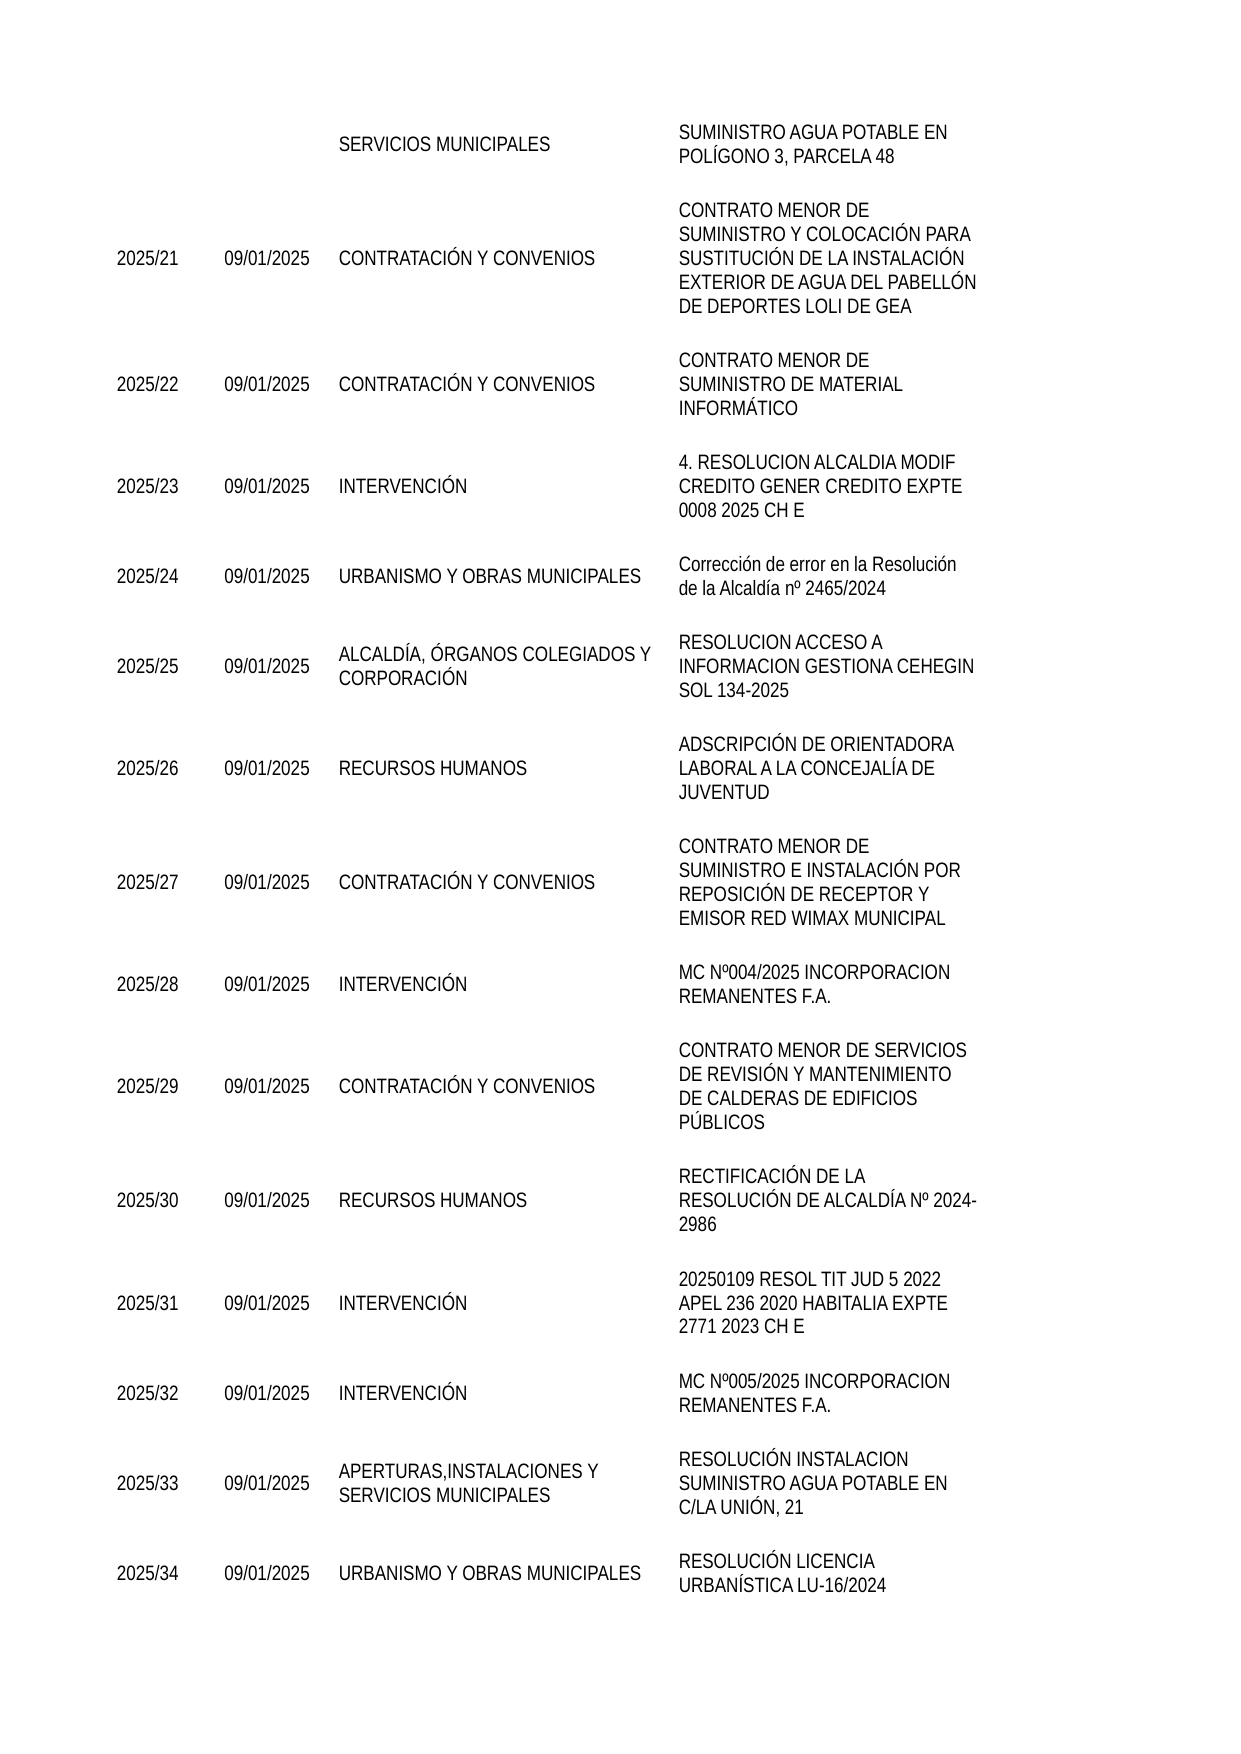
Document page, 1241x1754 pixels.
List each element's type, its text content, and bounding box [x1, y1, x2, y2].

table_cell [223, 421, 337, 448]
table_cell CONTRATACIÓN Y CONVENIOS [337, 1037, 677, 1136]
table_cell [337, 1418, 677, 1445]
table_cell [982, 1445, 1116, 1520]
table_cell [982, 1037, 1116, 1136]
table_cell [982, 731, 1116, 806]
table_cell [677, 704, 982, 731]
table_cell [982, 1265, 1116, 1340]
table_cell [115, 1418, 222, 1445]
table_cell [982, 196, 1116, 319]
table_cell 09/01/2025 [223, 1037, 337, 1136]
table_cell CONTRATO MENOR DE SERVICIOS DE REVISIÓN Y MANTENIMIENTO DE CALDERAS DE EDIFICIOS PÚBLICOS [677, 1037, 982, 1136]
table_cell [677, 1238, 982, 1265]
table_cell [115, 1340, 222, 1367]
table_cell [677, 1520, 982, 1547]
table_cell [223, 1340, 337, 1367]
table_cell ADSCRIPCIÓN DE ORIENTADORA LABORAL A LA CONCEJALÍA DE JUVENTUD [677, 731, 982, 806]
table_cell RECURSOS HUMANOS [337, 1163, 677, 1238]
table_cell [115, 1520, 222, 1547]
table_cell [982, 118, 1116, 169]
table_cell CONTRATACIÓN Y CONVENIOS [337, 196, 677, 319]
table_cell [677, 601, 982, 628]
table_cell 2025/32 [115, 1367, 222, 1418]
table_cell [115, 704, 222, 731]
table_cell [677, 1418, 982, 1445]
table_cell [677, 169, 982, 196]
table_cell [982, 1547, 1116, 1598]
table_cell [223, 704, 337, 731]
table_cell [982, 319, 1116, 346]
table_cell [223, 169, 337, 196]
table_cell [337, 806, 677, 833]
table_cell [223, 1418, 337, 1445]
table_cell [115, 1598, 222, 1625]
table_cell APERTURAS,INSTALACIONES Y SERVICIOS MUNICIPALES [337, 1445, 677, 1520]
table_cell [337, 421, 677, 448]
table_cell CONTRATACIÓN Y CONVENIOS [337, 833, 677, 932]
table_cell [677, 932, 982, 959]
table_cell [115, 169, 222, 196]
table_cell [223, 1136, 337, 1163]
table_cell INTERVENCIÓN [337, 1367, 677, 1418]
table_cell [982, 1418, 1116, 1445]
table_cell 09/01/2025 [223, 731, 337, 806]
table_cell [337, 319, 677, 346]
table_cell [115, 601, 222, 628]
table_cell [677, 1010, 982, 1037]
table_cell 09/01/2025 [223, 833, 337, 932]
table_cell INTERVENCIÓN [337, 448, 677, 523]
table_cell [677, 1340, 982, 1367]
table_cell 20250109 RESOL TIT JUD 5 2022 APEL 236 2020 HABITALIA EXPTE 2771 2023 CH E [677, 1265, 982, 1340]
table_cell 2025/34 [115, 1547, 222, 1598]
table_cell [337, 932, 677, 959]
table_cell [115, 523, 222, 550]
table_cell [223, 932, 337, 959]
table_cell URBANISMO Y OBRAS MUNICIPALES [337, 1547, 677, 1598]
table_cell ALCALDÍA, ÓRGANOS COLEGIADOS Y CORPORACIÓN [337, 629, 677, 703]
table_cell 2025/26 [115, 731, 222, 806]
table_cell [677, 806, 982, 833]
table_cell [223, 118, 337, 169]
table_cell [982, 1238, 1116, 1265]
table_cell 09/01/2025 [223, 1367, 337, 1418]
table_cell [115, 1238, 222, 1265]
table_cell 09/01/2025 [223, 346, 337, 421]
table_cell [115, 1010, 222, 1037]
table_cell [115, 1136, 222, 1163]
table_cell [677, 1136, 982, 1163]
table_cell [115, 932, 222, 959]
table_cell [982, 1136, 1116, 1163]
table_cell 09/01/2025 [223, 1265, 337, 1340]
table_cell [337, 1340, 677, 1367]
table_cell URBANISMO Y OBRAS MUNICIPALES [337, 550, 677, 601]
table_cell 2025/22 [115, 346, 222, 421]
table_cell [337, 1238, 677, 1265]
table_cell 2025/29 [115, 1037, 222, 1136]
table_cell [337, 169, 677, 196]
table_cell 09/01/2025 [223, 196, 337, 319]
table_cell [982, 806, 1116, 833]
table_cell [982, 1010, 1116, 1037]
table_cell [223, 1238, 337, 1265]
table_cell [223, 601, 337, 628]
table_cell RECTIFICACIÓN DE LA RESOLUCIÓN DE ALCALDÍA Nº 2024-2986 [677, 1163, 982, 1238]
table_cell [982, 1367, 1116, 1418]
table_cell 2025/24 [115, 550, 222, 601]
table_cell 2025/27 [115, 833, 222, 932]
table_cell CONTRATO MENOR DE SUMINISTRO DE MATERIAL INFORMÁTICO [677, 346, 982, 421]
table_cell [982, 1520, 1116, 1547]
table_cell 09/01/2025 [223, 550, 337, 601]
table_cell [223, 523, 337, 550]
table_cell [223, 1520, 337, 1547]
table_cell RESOLUCIÓN INSTALACION SUMINISTRO AGUA POTABLE EN C/LA UNIÓN, 21 [677, 1445, 982, 1520]
table_cell [337, 523, 677, 550]
table_cell [115, 319, 222, 346]
table_cell 2025/21 [115, 196, 222, 319]
table_cell SERVICIOS MUNICIPALES [337, 118, 677, 169]
table_cell [982, 448, 1116, 523]
table_cell [982, 169, 1116, 196]
table_cell 2025/23 [115, 448, 222, 523]
table_cell [982, 550, 1116, 601]
table_cell 09/01/2025 [223, 629, 337, 703]
table_cell RECURSOS HUMANOS [337, 731, 677, 806]
table_cell Corrección de error en la Resolución de la Alcaldía nº 2465/2024 [677, 550, 982, 601]
table_cell [982, 959, 1116, 1010]
table_cell 2025/28 [115, 959, 222, 1010]
table_cell [223, 319, 337, 346]
table_cell 4. RESOLUCION ALCALDIA MODIF CREDITO GENER CREDITO EXPTE 0008 2025 CH E [677, 448, 982, 523]
table_cell 2025/33 [115, 1445, 222, 1520]
table_cell RESOLUCION ACCESO A INFORMACION GESTIONA CEHEGIN SOL 134-2025 [677, 629, 982, 703]
table_cell [337, 1010, 677, 1037]
table_cell [982, 421, 1116, 448]
table_cell 2025/30 [115, 1163, 222, 1238]
table_cell [982, 1598, 1116, 1625]
table_cell SUMINISTRO AGUA POTABLE EN POLÍGONO 3, PARCELA 48 [677, 118, 982, 169]
table_cell INTERVENCIÓN [337, 1265, 677, 1340]
table_cell [115, 421, 222, 448]
table_cell INTERVENCIÓN [337, 959, 677, 1010]
table_cell [223, 1598, 337, 1625]
table_cell 09/01/2025 [223, 1445, 337, 1520]
table_cell [677, 523, 982, 550]
table_cell [677, 1598, 982, 1625]
table_cell [982, 932, 1116, 959]
table_cell [982, 523, 1116, 550]
table_cell [982, 629, 1116, 703]
table_cell MC Nº005/2025 INCORPORACION REMANENTES F.A. [677, 1367, 982, 1418]
table_cell [115, 118, 222, 169]
table_cell MC Nº004/2025 INCORPORACION REMANENTES F.A. [677, 959, 982, 1010]
table_cell [982, 601, 1116, 628]
table_cell 09/01/2025 [223, 1547, 337, 1598]
table_cell [677, 421, 982, 448]
table_cell 09/01/2025 [223, 1163, 337, 1238]
table_cell [337, 1136, 677, 1163]
table_cell CONTRATO MENOR DE SUMINISTRO Y COLOCACIÓN PARA SUSTITUCIÓN DE LA INSTALACIÓN EXTERIOR DE AGUA DEL PABELLÓN DE DEPORTES LOLI DE GEA [677, 196, 982, 319]
table_cell [982, 704, 1116, 731]
table_cell [982, 1340, 1116, 1367]
table_cell [982, 346, 1116, 421]
table_cell 09/01/2025 [223, 959, 337, 1010]
table_cell [982, 1163, 1116, 1238]
table_cell CONTRATACIÓN Y CONVENIOS [337, 346, 677, 421]
table_cell [337, 704, 677, 731]
table_cell [337, 1520, 677, 1547]
table_cell 2025/31 [115, 1265, 222, 1340]
table_cell [982, 833, 1116, 932]
table_cell [337, 1598, 677, 1625]
table_cell 09/01/2025 [223, 448, 337, 523]
table_cell [677, 319, 982, 346]
table_cell [223, 1010, 337, 1037]
table_cell [337, 601, 677, 628]
table_cell RESOLUCIÓN LICENCIA URBANÍSTICA LU-16/2024 [677, 1547, 982, 1598]
table_cell [115, 806, 222, 833]
table_cell 2025/25 [115, 629, 222, 703]
table_cell CONTRATO MENOR DE SUMINISTRO E INSTALACIÓN POR REPOSICIÓN DE RECEPTOR Y EMISOR RED WIMAX MUNICIPAL [677, 833, 982, 932]
table_cell [223, 806, 337, 833]
